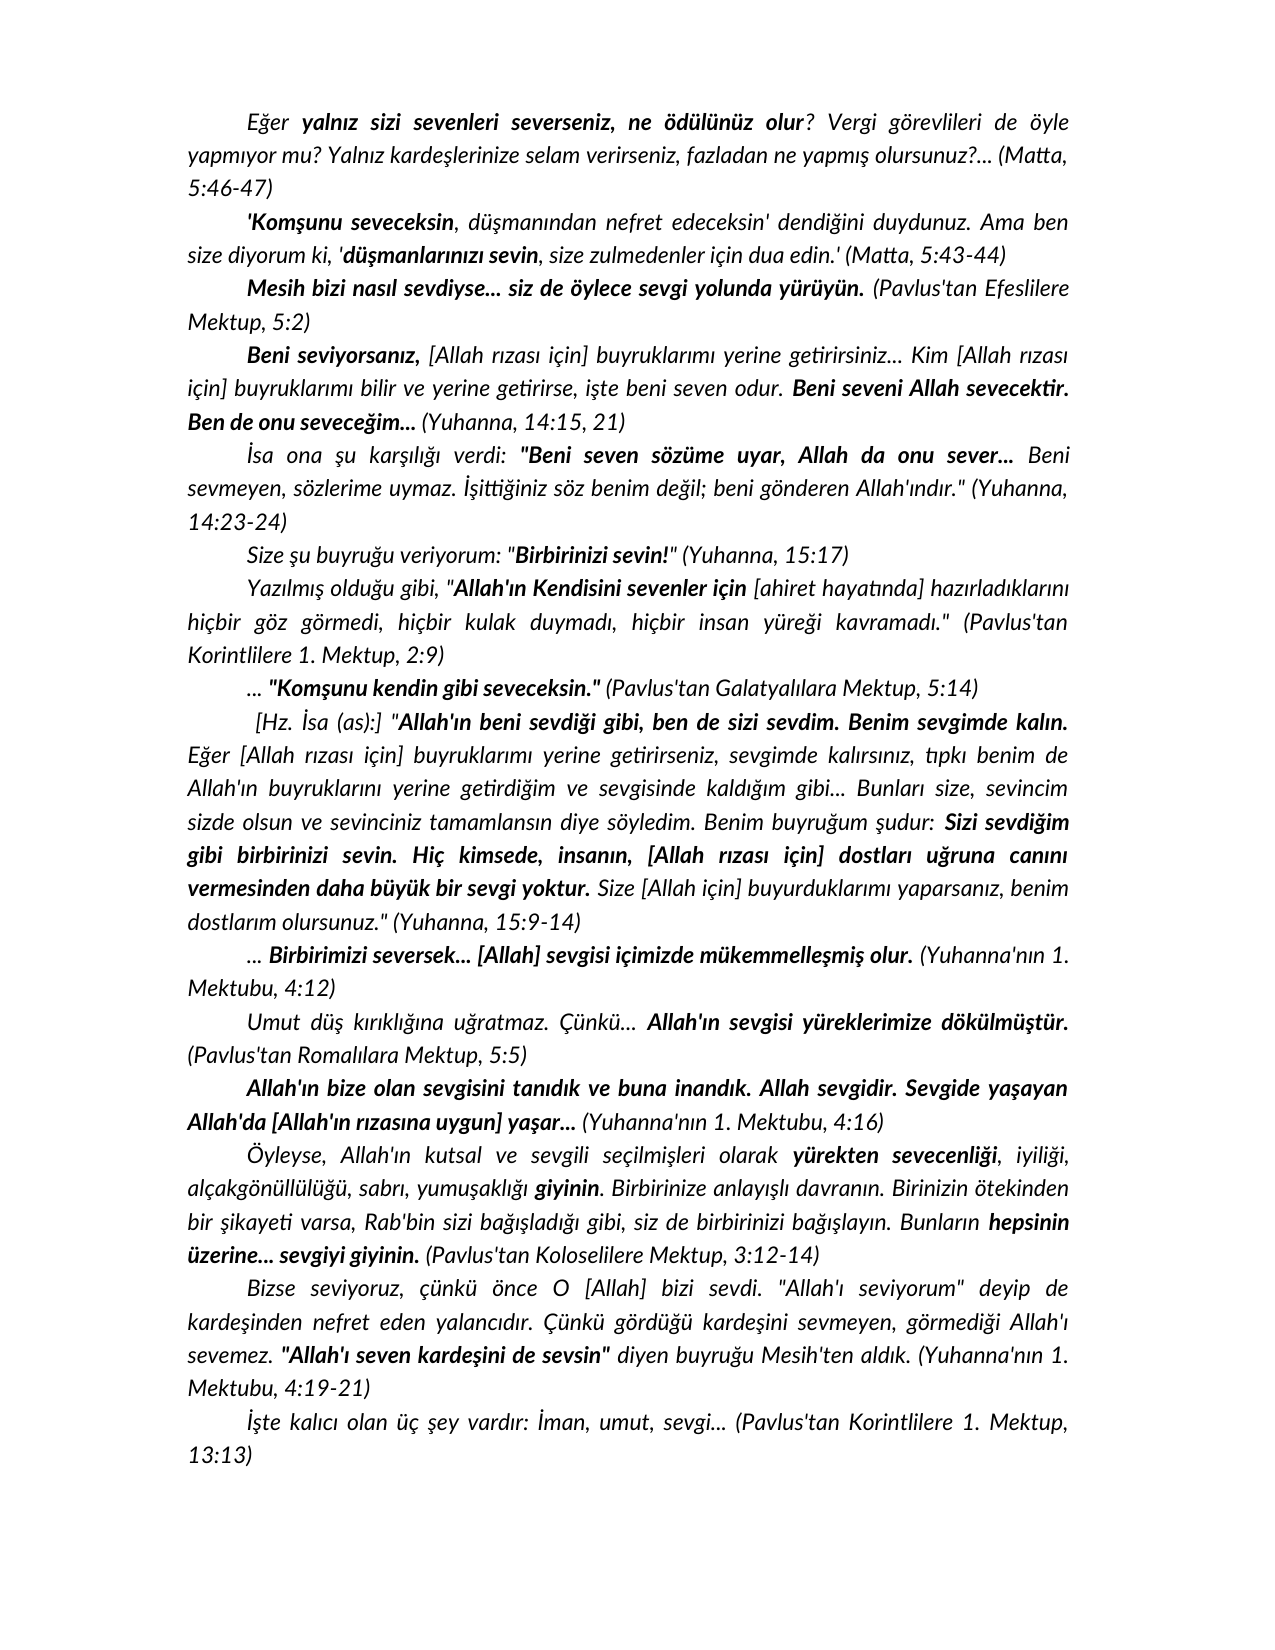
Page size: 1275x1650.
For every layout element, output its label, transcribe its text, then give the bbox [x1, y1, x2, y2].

text Eğer yalnız sizi sevenleri severseniz, ne ödülünüz olur? Vergi görevlileri de öyle yapmıyor mu? Yalnız kardeşlerinize selam verirseniz, fazladan ne yapmış olursunuz?... (Matta, 5:46-47) [187, 103, 1070, 203]
text Size şu buyruğu veriyorum: "Birbirinizi sevin!" (Yuhanna, 15:17) [187, 537, 1070, 570]
text 'Komşunu seveceksin, düşmanından nefret edeceksin' dendiğini duydunuz. Ama ben size diyorum ki, 'düşmanlarınızı sevin, size zulmedenler için dua edin.' (Matta, 5:43-44) [187, 203, 1070, 270]
text Öyleyse, Allah'ın kutsal ve sevgili seçilmişleri olarak yürekten sevecenliği, iyiliği, alçakgönüllülüğü, sabrı, yumuşaklığı giyinin. Birbirinize anlayışlı davranın. Birinizin ötekinden bir şikayeti varsa, Rab'bin sizi bağışladığı gibi, siz de birbirinizi bağışlayın. Bunların hepsinin üzerine... sevgiyi giyinin. (Pavlus'tan Koloselilere Mektup, 3:12-14) [187, 1137, 1070, 1270]
text İsa ona şu karşılığı verdi: "Beni seven sözüme uyar, Allah da onu sever... Beni sevmeyen, sözlerime uymaz. İşittiğiniz söz benim değil; beni gönderen Allah'ındır." (Yuhanna, 14:23-24) [187, 437, 1070, 537]
text ... Birbirimizi seversek... [Allah] sevgisi içimizde mükemmelleşmiş olur. (Yuhanna'nın 1. Mektubu, 4:12) [187, 937, 1070, 1003]
text [Hz. İsa (as):] "Allah'ın beni sevdiği gibi, ben de sizi sevdim. Benim sevgimde kalın. Eğer [Allah rızası için] buyruklarımı yerine getirirseniz, sevgimde kalırsınız, tıpkı benim de Allah'ın buyruklarını yerine getirdiğim ve sevgisinde kaldığım gibi... Bunları size, sevincim sizde olsun ve sevinciniz tamamlansın diye söyledim. Benim buyruğum şudur: Sizi sevdiğim gibi birbirinizi sevin. Hiç kimsede, insanın, [Allah rızası için] dostları uğruna canını vermesinden daha büyük bir sevgi yoktur. Size [Allah için] buyurduklarımı yaparsanız, benim dostlarım olursunuz." (Yuhanna, 15:9-14) [187, 703, 1070, 937]
text Allah'ın bize olan sevgisini tanıdık ve buna inandık. Allah sevgidir. Sevgide yaşayan Allah'da [Allah'ın rızasına uygun] yaşar... (Yuhanna'nın 1. Mektubu, 4:16) [187, 1070, 1070, 1137]
text ... "Komşunu kendin gibi seveceksin." (Pavlus'tan Galatyalılara Mektup, 5:14) [187, 670, 1070, 703]
text İşte kalıcı olan üç şey vardır: İman, umut, sevgi... (Pavlus'tan Korintlilere 1. Mektup, 13:13) [187, 1403, 1070, 1470]
text Bizse seviyoruz, çünkü önce O [Allah] bizi sevdi. "Allah'ı seviyorum" deyip de kardeşinden nefret eden yalancıdır. Çünkü gördüğü kardeşini sevmeyen, görmediği Allah'ı sevemez. "Allah'ı seven kardeşini de sevsin" diyen buyruğu Mesih'ten aldık. (Yuhanna'nın 1. Mektubu, 4:19-21) [187, 1270, 1070, 1403]
text Umut düş kırıklığına uğratmaz. Çünkü... Allah'ın sevgisi yüreklerimize dökülmüştür. (Pavlus'tan Romalılara Mektup, 5:5) [187, 1003, 1070, 1070]
text Yazılmış olduğu gibi, "Allah'ın Kendisini sevenler için [ahiret hayatında] hazırladıklarını hiçbir göz görmedi, hiçbir kulak duymadı, hiçbir insan yüreği kavramadı." (Pavlus'tan Korintlilere 1. Mektup, 2:9) [187, 570, 1070, 670]
text Mesih bizi nasıl sevdiyse... siz de öylece sevgi yolunda yürüyün. (Pavlus'tan Efeslilere Mektup, 5:2) [187, 270, 1070, 337]
text Beni seviyorsanız, [Allah rızası için] buyruklarımı yerine getirirsiniz... Kim [Allah rızası için] buyruklarımı bilir ve yerine getirirse, işte beni seven odur. Beni seveni Allah sevecektir. Ben de onu seveceğim... (Yuhanna, 14:15, 21) [187, 337, 1070, 437]
